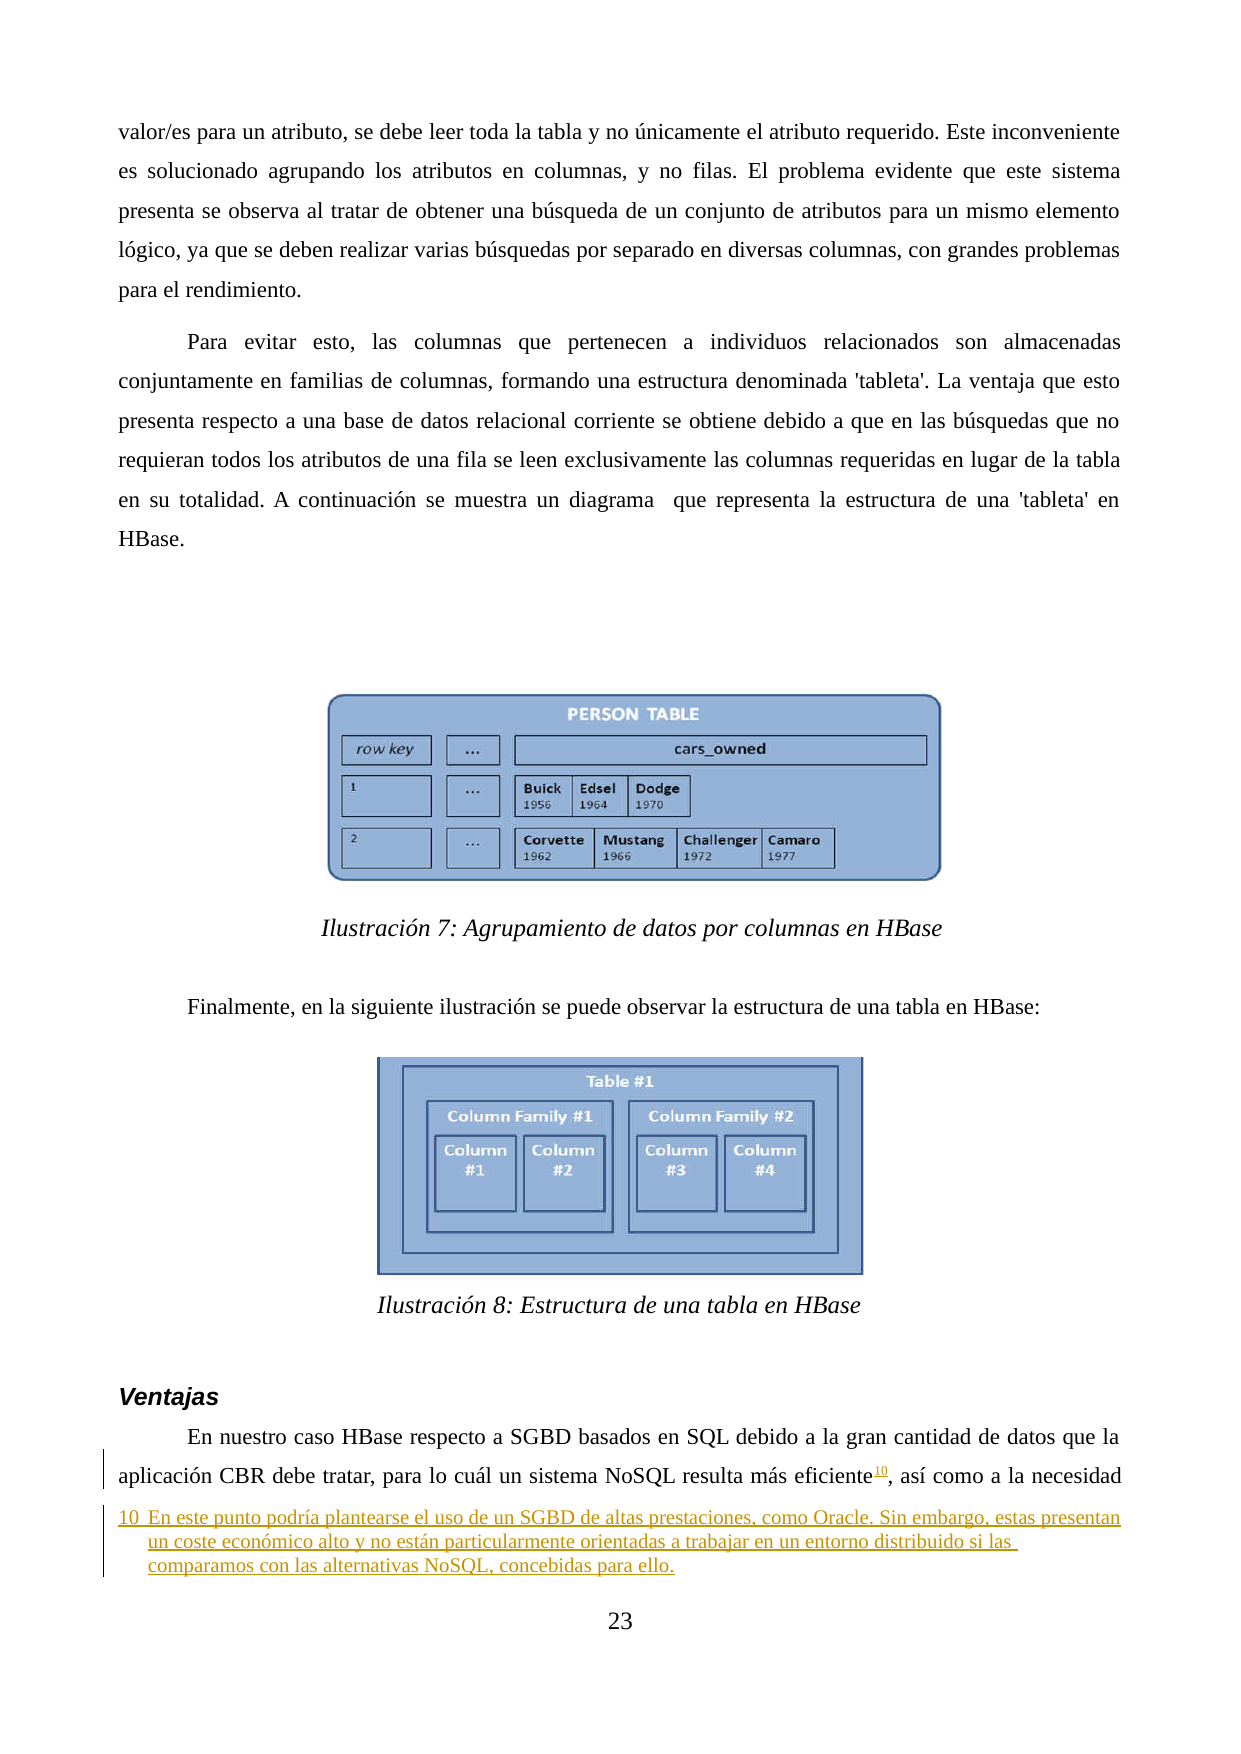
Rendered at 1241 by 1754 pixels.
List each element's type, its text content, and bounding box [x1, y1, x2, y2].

text En este punto podría plantearse el uso de un SGBD de altas prestaciones, como Oracle. Sin embargo, estas presentan un coste económico alto y no están particularmente orientadas a trabajar en un entorno distribuido si las comparamos con las alternativas NoSQL, concebidas para ello. [118, 1504, 1122, 1577]
text Ilustración 7: Agrupamiento de datos por columnas en HBase [273, 689, 992, 942]
text valor/es para un atributo, se debe leer toda la tabla y no únicamente el atributo requerido. Este inconveniente es solucionado agrupando los atributos en columnas, y no filas. El problema evidente que este sistema presenta se observa al tratar de obtener una búsqueda de un conjunto de atributos para un mismo elemento lógico, ya que se deben realizar varias búsquedas por separado en diversas columnas, con grandes problemas para el rendimiento. [118, 118, 1122, 302]
text En nuestro caso HBase respecto a SGBD basados en SQL debido a la gran cantidad de datos que la aplicación CBR debe tratar, para lo cuál un sistema NoSQL resulta más eficiente, así como a la necesidad [118, 1423, 1122, 1489]
text Ilustración 8: Estructura de una tabla en HBase [377, 1291, 863, 1319]
text Finalmente, en la siguiente ilustración se puede observar la estructura de una tabla en HBase: [118, 993, 1122, 1019]
subtitle Ventajas [118, 1382, 1122, 1411]
text Para evitar esto, las columnas que pertenecen a individuos relacionados son almacenadas conjuntamente en familias de columnas, formando una estructura denominada 'tableta'. La ventaja que esto presenta respecto a una base de datos relacional corriente se obtiene debido a que en las búsquedas que no requieran todos los atributos de una fila se leen exclusivamente las columnas requeridas en lugar de la tabla en su totalidad. A continuación se muestra un diagrama que representa la estructura de una 'tableta' en HBase. [118, 328, 1122, 552]
